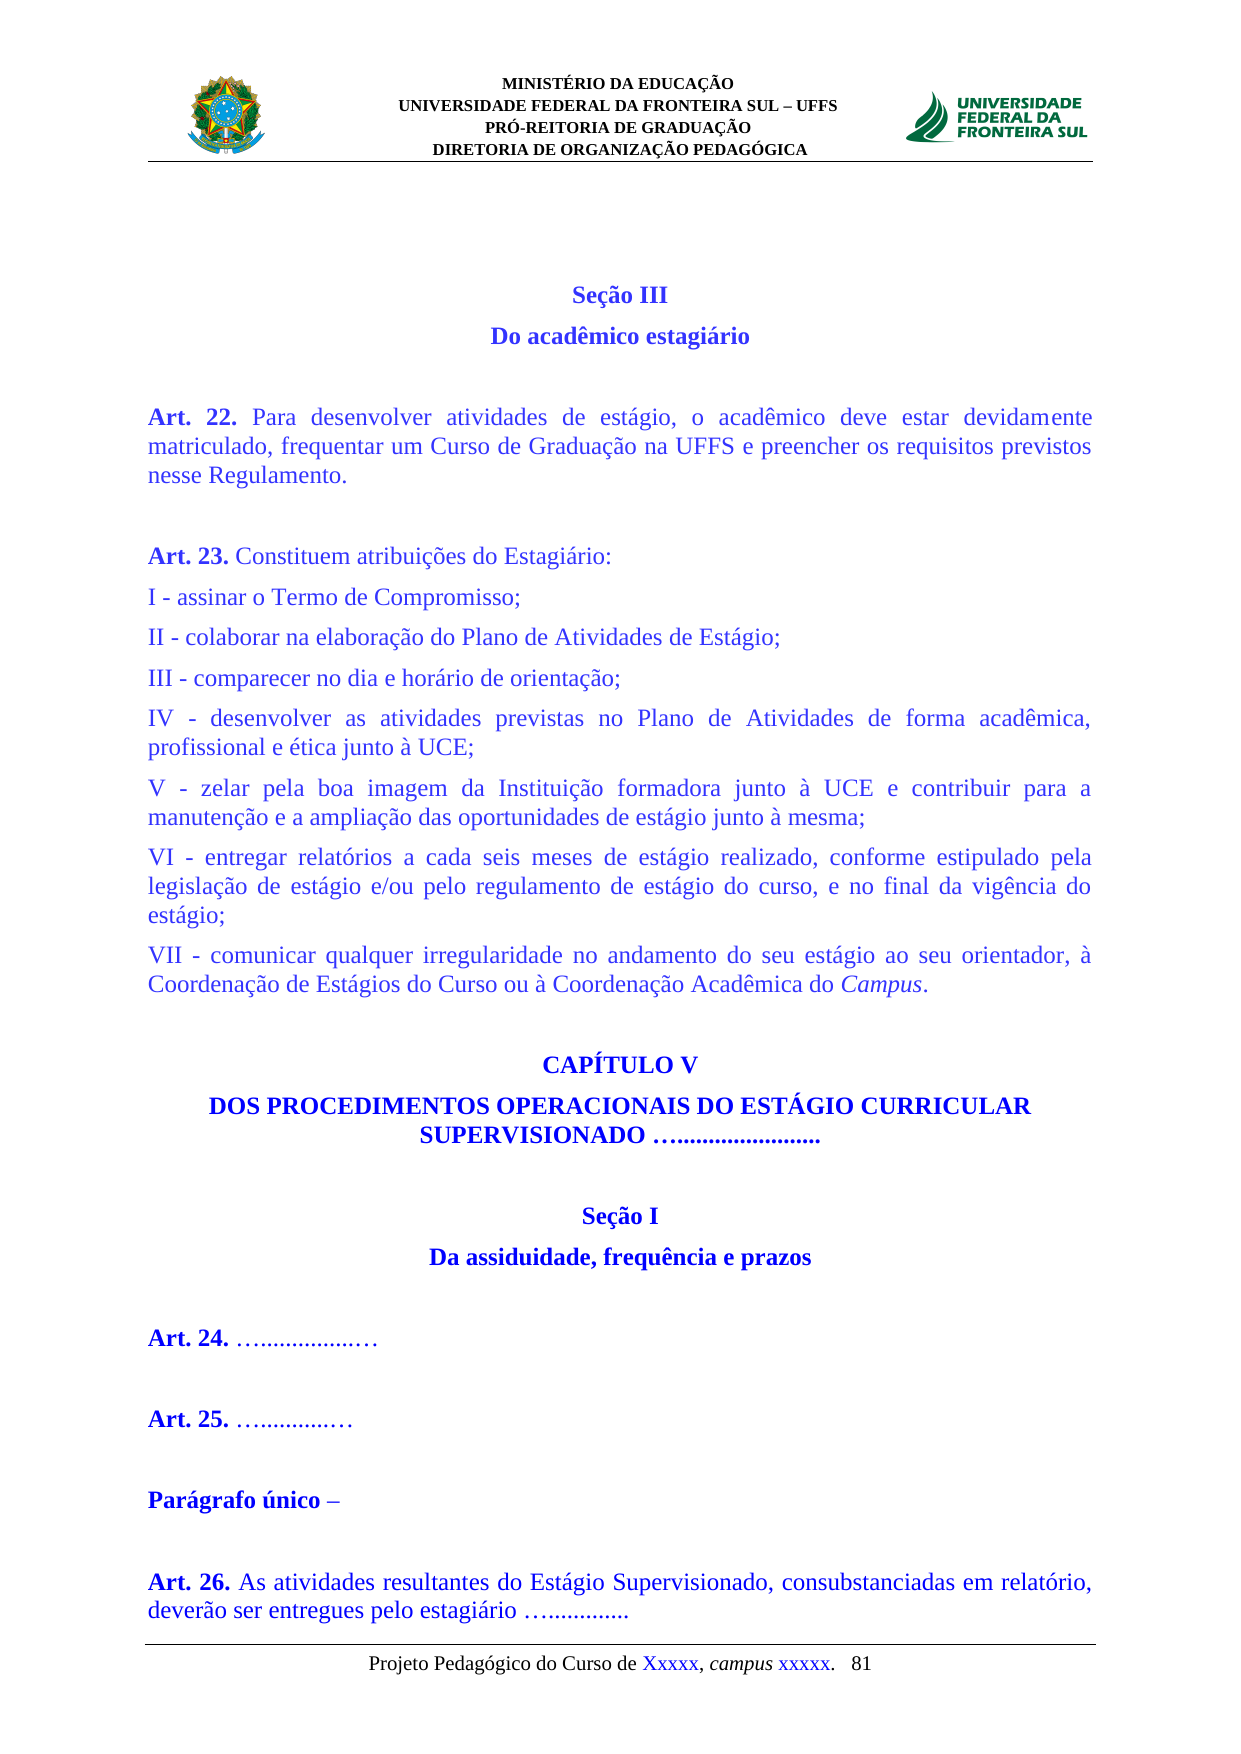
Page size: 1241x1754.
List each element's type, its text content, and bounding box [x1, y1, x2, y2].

text Seção I [148, 1201, 1093, 1230]
text Seção III [148, 280, 1093, 309]
text Parágrafo único – [148, 1485, 1093, 1514]
text Art. 22. Para desenvolver atividades de estágio, o acadêmico deve estar devidamente matriculado, frequentar um Curso de Graduação na UFFS e preencher os requisitos previstos nesse Regulamento. [148, 402, 1093, 488]
text Do acadêmico estagiário [148, 321, 1093, 350]
picture [187, 76, 265, 154]
text I - assinar o Termo de Compromisso; [148, 582, 1093, 610]
text Art. 25. …...........… [148, 1404, 1093, 1433]
text III - comparecer no dia e horário de orientação; [148, 663, 1093, 692]
text VII - comunicar qualquer irregularidade no andamento do seu estágio ao seu orientador, à Coordenação de Estágios do Curso ou à Coordenação Acadêmica do Campus. [148, 940, 1093, 998]
text CAPÍTULO V [148, 1050, 1093, 1079]
text Da assiduidade, frequência e prazos [148, 1242, 1093, 1270]
picture [903, 90, 1090, 146]
text Art. 26. As atividades resultantes do Estágio Supervisionado, consubstanciadas em relatório, deverão ser entregues pelo estagiário …............. [148, 1567, 1093, 1624]
text IV - desenvolver as atividades previstas no Plano de Atividades de forma acadêmica, profissional e ética junto à UCE; [148, 703, 1093, 761]
text VI - entregar relatórios a cada seis meses de estágio realizado, conforme estipulado pela legislação de estágio e/ou pelo regulamento de estágio do curso, e no final da vigência do estágio; [148, 842, 1093, 928]
text Art. 23. Constituem atribuições do Estagiário: [148, 541, 1093, 570]
text Art. 24. …...............… [148, 1323, 1093, 1352]
text V - zelar pela boa imagem da Instituição formadora junto à UCE e contribuir para a manutenção e a ampliação das oportunidades de estágio junto à mesma; [148, 773, 1093, 830]
text II - colaborar na elaboração do Plano de Atividades de Estágio; [148, 622, 1093, 651]
text DOS PROCEDIMENTOS OPERACIONAIS DO ESTÁGIO CURRICULAR SUPERVISIONADO …....................... [148, 1091, 1093, 1148]
